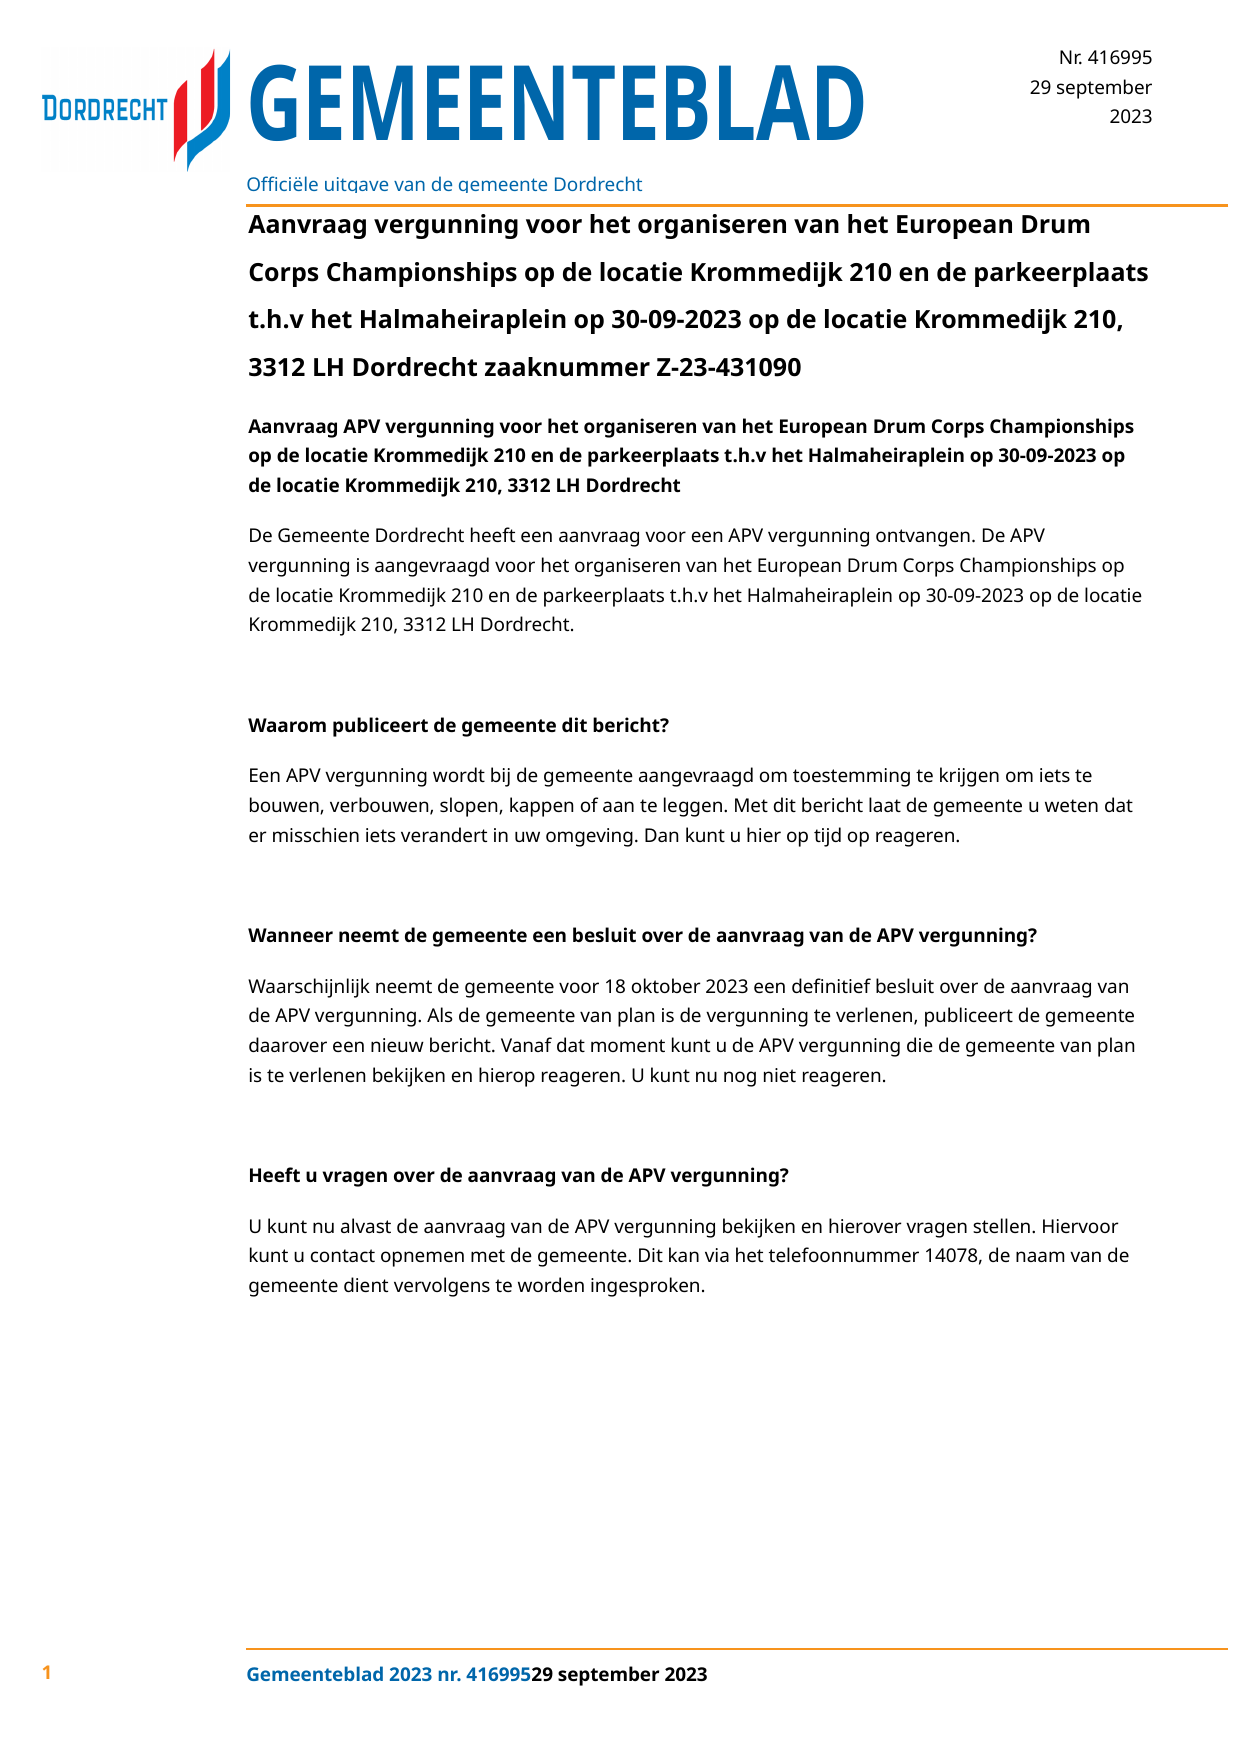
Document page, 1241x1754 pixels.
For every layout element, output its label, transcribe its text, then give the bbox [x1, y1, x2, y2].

text De Gemeente Dordrecht heeft een aanvraag voor een APV vergunning ontvangen. De APV vergunning is aangevraagd voor het organiseren van het European Drum Corps Championships op de locatie Krommedijk 210 en de parkeerplaats t.h.v het Halmaheiraplein op 30-09-2023 op de locatie Krommedijk 210, 3312 LH Dordrecht. [248, 523, 1152, 637]
text Een APV vergunning wordt bij de gemeente aangevraagd om toestemming te krijgen om iets te bouwen, verbouwen, slopen, kappen of aan te leggen. Met dit bericht laat de gemeente u weten dat er misschien iets verandert in uw omgeving. Dan kunt u hier op tijd op reageren. [248, 763, 1152, 848]
text Heeft u vragen over de aanvraag van de APV vergunning? [248, 1163, 1152, 1188]
text Waarom publiceert de gemeente dit bericht? [248, 712, 1152, 738]
text Aanvraag vergunning voor het organiseren van het European Drum Corps Championships op de locatie Krommedijk 210 en de parkeerplaats t.h.v het Halmaheiraplein op 30-09-2023 op de locatie Krommedijk 210, 3312 LH Dordrecht zaaknummer Z-23-431090 [248, 207, 1152, 384]
text Wanneer neemt de gemeente een besluit over de aanvraag van de APV vergunning? [248, 923, 1152, 948]
text Waarschijnlijk neemt de gemeente voor 18 oktober 2023 een definitief besluit over de aanvraag van de APV vergunning. Als de gemeente van plan is de vergunning te verlenen, publiceert de gemeente daarover een nieuw bericht. Vanaf dat moment kunt u de APV vergunning die de gemeente van plan is te verlenen bekijken en hierop reageren. U kunt nu nog niet reageren. [248, 973, 1152, 1088]
text U kunt nu alvast de aanvraag van de APV vergunning bekijken en hierover vragen stellen. Hiervoor kunt u contact opnemen met de gemeente. Dit kan via het telefoonnummer 14078, de naam van de gemeente dient vervolgens te worden ingesproken. [248, 1213, 1152, 1298]
picture [41, 47, 231, 172]
text Aanvraag APV vergunning voor het organiseren van het European Drum Corps Championships op de locatie Krommedijk 210 en de parkeerplaats t.h.v het Halmaheiraplein op 30-09-2023 op de locatie Krommedijk 210, 3312 LH Dordrecht [248, 413, 1152, 498]
